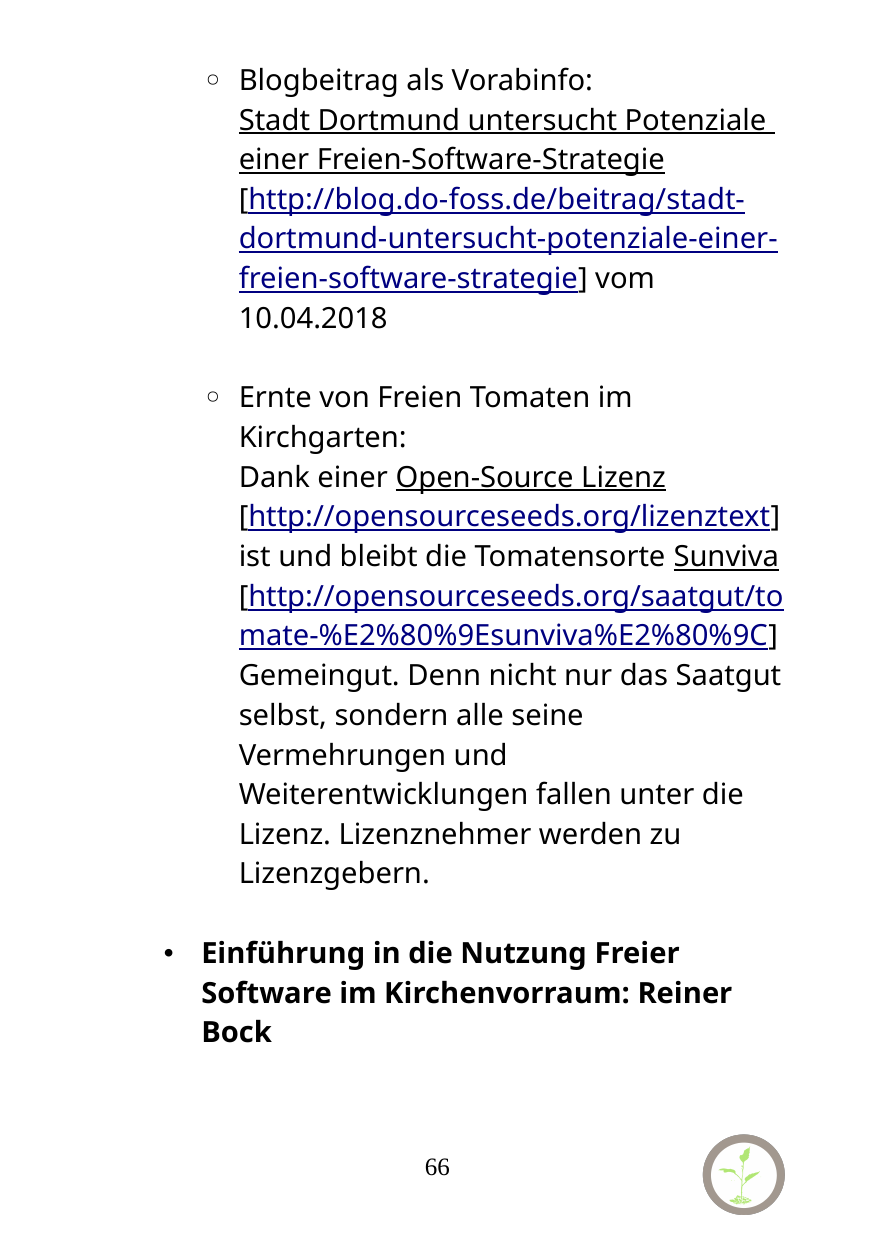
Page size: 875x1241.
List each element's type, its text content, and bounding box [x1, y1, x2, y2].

list Einführung in die Nutzung Freier Software im Kirchenvorraum: Reiner Bock [163, 932, 786, 1051]
picture [700, 1125, 787, 1215]
list Ernte von Freien Tomaten im Kirchgarten: [201, 377, 786, 456]
list Stadt Dortmund untersucht Potenziale einer Freien-Software-Strategie [http://blog.do-foss.de/beitrag/stadt-dortmund-untersucht-potenziale-einer-freien-software-strategie] vom 10.04.2018 [201, 99, 786, 337]
list Dank einer Open-Source Lizenz [http://opensourceseeds.org/lizenztext] ist und bleibt die Tomatensorte Sunviva [http://opensourceseeds.org/saatgut/tomate-%E2%80%9Esunviva%E2%80%9C] Gemeingut. Denn nicht nur das Saatgut selbst, sondern alle seine Vermehrungen und Weiterentwicklungen fallen unter die Lizenz. Lizenznehmer werden zu Lizenzgebern. [201, 456, 786, 892]
list Blogbeitrag als Vorabinfo: [201, 59, 786, 99]
